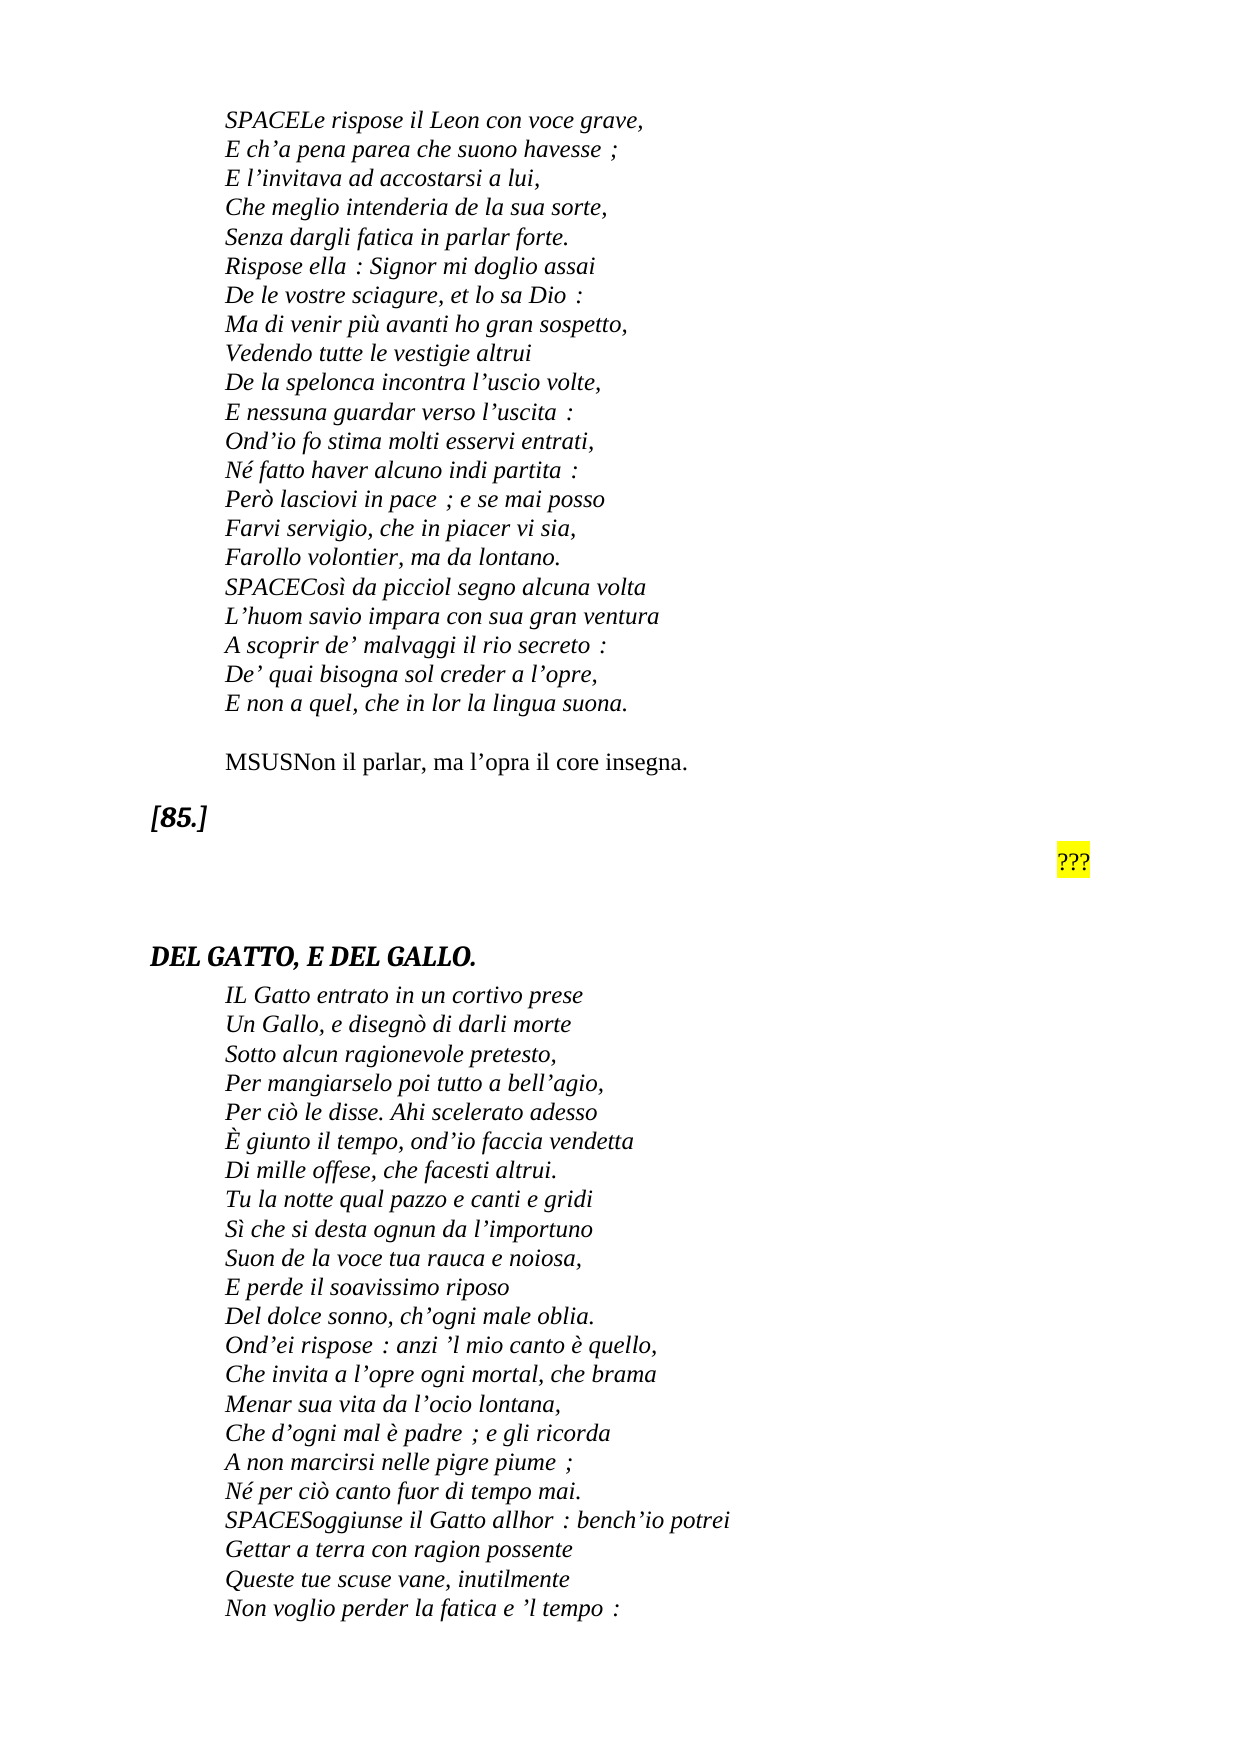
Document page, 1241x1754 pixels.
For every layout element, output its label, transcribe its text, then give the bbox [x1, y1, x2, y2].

text SPACELe rispose il Leon con voce grave, E ch’a pena parea che suono havesse ; E l’invitava ad accostarsi a lui, Che meglio intenderia de la sua sorte, Senza dargli fatica in parlar forte. Rispose ella : Signor mi doglio assai De le vostre sciagure, et lo sa Dio : Ma di venir più avanti ho gran sospetto, Vedendo tutte le vestigie altrui De la spelonca incontra l’uscio volte, E nessuna guardar verso l’uscita : Ond’io fo stima molti esservi entrati, Né fatto haver alcuno indi partita : Però lasciovi in pace ; e se mai posso Farvi servigio, che in piacer vi sia, Farollo volontier, ma da lontano. [225, 105, 1090, 572]
text ??? [150, 841, 1090, 878]
text MSUSNon il parlar, ma l’opra il core insegna. [225, 747, 1090, 776]
text IL Gatto entrato in un cortivo prese Un Gallo, e disegnò di darli morte Sotto alcun ragionevole pretesto, Per mangiarselo poi tutto a bell’agio, Per ciò le disse. Ahi scelerato adesso È giunto il tempo, ond’io faccia vendetta Di mille offese, che facesti altrui. Tu la notte qual pazzo e canti e gridi Sì che si desta ognun da l’importuno Suon de la voce tua rauca e noiosa, E perde il soavissimo riposo Del dolce sonno, ch’ogni male oblia. Ond’ei rispose : anzi ’l mio canto è quello, Che invita a l’opre ogni mortal, che brama Menar sua vita da l’ocio lontana, Che d’ogni mal è padre ; e gli ricorda A non marcirsi nelle pigre piume ; Né per ciò canto fuor di tempo mai. [225, 980, 1090, 1505]
subtitle [85.] [150, 801, 1090, 834]
subtitle DEL GATTO, E DEL GALLO. [150, 941, 1090, 974]
text SPACECosì da picciol segno alcuna volta L’huom savio impara con sua gran ventura A scoprir de’ malvaggi il rio secreto : De’ quai bisogna sol creder a l’opre, E non a quel, che in lor la lingua suona. [225, 572, 1090, 717]
text SPACESoggiunse il Gatto allhor : bench’io potrei Gettar a terra con ragion possente Queste tue scuse vane, inutilmente Non voglio perder la fatica e ’l tempo : [225, 1505, 1090, 1622]
